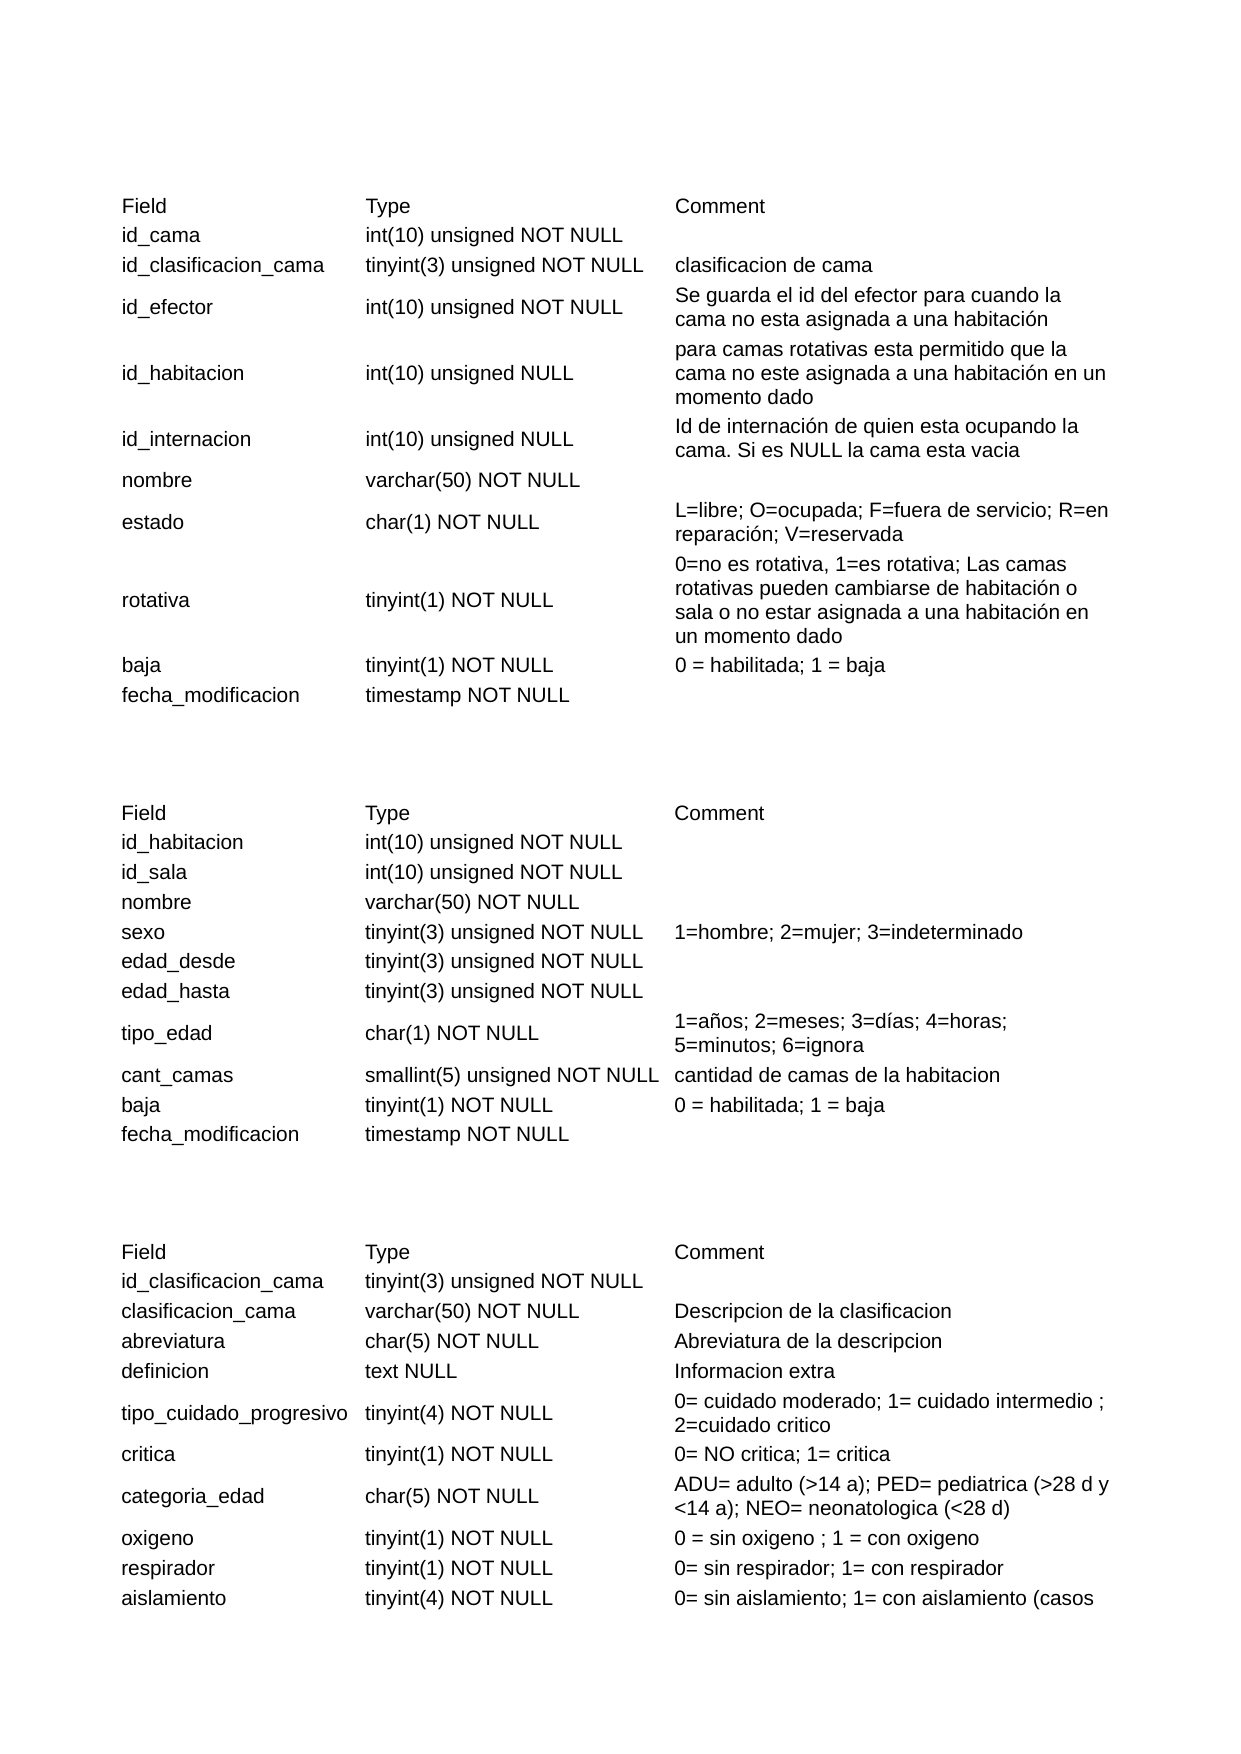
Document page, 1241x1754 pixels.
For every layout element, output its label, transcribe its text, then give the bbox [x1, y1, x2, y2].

table_cell respirador [118, 1553, 362, 1582]
table_cell char(1) NOT NULL [362, 1006, 671, 1060]
table_cell Se guarda el id del efector para cuando la cama no esta asignada a una habitación [672, 280, 1112, 334]
table_header Type [363, 191, 672, 220]
table_cell id_clasificacion_cama [118, 1266, 362, 1296]
table_cell [671, 887, 1112, 917]
table_cell text NULL [362, 1356, 671, 1386]
table_cell tinyint(1) NOT NULL [362, 1553, 671, 1582]
table_cell int(10) unsigned NOT NULL [363, 220, 672, 250]
table_cell [671, 857, 1112, 887]
table_cell tipo_edad [118, 1006, 362, 1060]
table_cell tinyint(1) NOT NULL [362, 1439, 671, 1469]
table_cell smallint(5) unsigned NOT NULL [362, 1060, 671, 1089]
table_cell 1=hombre; 2=mujer; 3=indeterminado [671, 917, 1112, 946]
table_cell tinyint(3) unsigned NOT NULL [362, 917, 671, 946]
table_cell int(10) unsigned NOT NULL [362, 857, 671, 887]
table_cell [671, 976, 1112, 1006]
table_header Comment [671, 798, 1112, 827]
table_cell tinyint(3) unsigned NOT NULL [362, 976, 671, 1006]
table_cell baja [118, 1090, 362, 1119]
table_cell char(5) NOT NULL [362, 1326, 671, 1356]
table_cell char(5) NOT NULL [362, 1469, 671, 1523]
table_cell 0= NO critica; 1= critica [671, 1439, 1121, 1469]
table_cell ADU= adulto (>14 a); PED= pediatrica (>28 d y <14 a); NEO= neonatologica (<28 d) [671, 1469, 1121, 1523]
table_cell id_sala [118, 857, 362, 887]
table_cell int(10) unsigned NOT NULL [363, 280, 672, 334]
table_cell fecha_modificacion [118, 1119, 362, 1149]
table_cell Id de internación de quien esta ocupando la cama. Si es NULL la cama esta vacia [672, 411, 1112, 465]
table_cell cantidad de camas de la habitacion [671, 1060, 1112, 1089]
table_cell edad_desde [118, 946, 362, 976]
table_cell cant_camas [118, 1060, 362, 1089]
table_cell id_clasificacion_cama [119, 250, 362, 280]
table_cell Abreviatura de la descripcion [671, 1326, 1121, 1356]
table_cell abreviatura [118, 1326, 362, 1356]
table_cell timestamp NOT NULL [362, 1119, 671, 1149]
table_cell id_habitacion [119, 334, 362, 411]
table_cell [671, 1266, 1121, 1296]
table_cell nombre [118, 887, 362, 917]
table_cell int(10) unsigned NOT NULL [362, 827, 671, 857]
table_cell tinyint(1) NOT NULL [362, 1090, 671, 1119]
table_cell aislamiento [118, 1583, 362, 1612]
table_cell L=libre; O=ocupada; F=fuera de servicio; R=en reparación; V=reservada [672, 495, 1112, 549]
table_cell Descripcion de la clasificacion [671, 1296, 1121, 1326]
table_cell tinyint(3) unsigned NOT NULL [362, 1266, 671, 1296]
table_cell id_efector [119, 280, 362, 334]
table_cell [671, 946, 1112, 976]
table_cell varchar(50) NOT NULL [362, 1296, 671, 1326]
table_header Field [118, 1237, 362, 1266]
table_cell edad_hasta [118, 976, 362, 1006]
table_cell 1=años; 2=meses; 3=días; 4=horas; 5=minutos; 6=ignora [671, 1006, 1112, 1060]
table_cell baja [119, 650, 362, 680]
table_cell tinyint(1) NOT NULL [363, 549, 672, 650]
table_cell 0= sin aislamiento; 1= con aislamiento (casos [671, 1583, 1121, 1612]
table_header Comment [672, 191, 1112, 220]
table_cell id_internacion [119, 411, 362, 465]
table_cell nombre [119, 465, 362, 495]
table_header Type [362, 1237, 671, 1266]
table_cell para camas rotativas esta permitido que la cama no este asignada a una habitación en un momento dado [672, 334, 1112, 411]
table_cell [672, 465, 1112, 495]
table_cell varchar(50) NOT NULL [363, 465, 672, 495]
table_cell 0 = habilitada; 1 = baja [672, 650, 1112, 680]
table_cell tipo_cuidado_progresivo [118, 1386, 362, 1439]
table_cell [671, 1119, 1112, 1149]
table_cell 0 = sin oxigeno ; 1 = con oxigeno [671, 1523, 1121, 1553]
table_cell Informacion extra [671, 1356, 1121, 1386]
table_cell id_cama [119, 220, 362, 250]
table_cell oxigeno [118, 1523, 362, 1553]
table_cell 0= cuidado moderado; 1= cuidado intermedio ; 2=cuidado critico [671, 1386, 1121, 1439]
table_cell timestamp NOT NULL [363, 680, 672, 710]
table_cell rotativa [119, 549, 362, 650]
table_cell tinyint(1) NOT NULL [363, 650, 672, 680]
table_cell sexo [118, 917, 362, 946]
table_cell critica [118, 1439, 362, 1469]
table_cell 0 = habilitada; 1 = baja [671, 1090, 1112, 1119]
table_cell char(1) NOT NULL [363, 495, 672, 549]
table_cell definicion [118, 1356, 362, 1386]
table_cell tinyint(4) NOT NULL [362, 1386, 671, 1439]
table_cell int(10) unsigned NULL [363, 334, 672, 411]
table_cell tinyint(3) unsigned NOT NULL [362, 946, 671, 976]
table_cell 0= sin respirador; 1= con respirador [671, 1553, 1121, 1582]
table_cell varchar(50) NOT NULL [362, 887, 671, 917]
table_cell [671, 827, 1112, 857]
table_cell clasificacion_cama [118, 1296, 362, 1326]
table_cell categoria_edad [118, 1469, 362, 1523]
table_cell [672, 680, 1112, 710]
table_header Field [118, 798, 362, 827]
table_cell tinyint(3) unsigned NOT NULL [363, 250, 672, 280]
table_cell clasificacion de cama [672, 250, 1112, 280]
table_header Comment [671, 1237, 1121, 1266]
table_header Type [362, 798, 671, 827]
table_cell id_habitacion [118, 827, 362, 857]
table_cell tinyint(1) NOT NULL [362, 1523, 671, 1553]
table_cell tinyint(4) NOT NULL [362, 1583, 671, 1612]
table_cell fecha_modificacion [119, 680, 362, 710]
table_cell estado [119, 495, 362, 549]
table_header Field [119, 191, 362, 220]
table_cell [672, 220, 1112, 250]
table_cell 0=no es rotativa, 1=es rotativa; Las camas rotativas pueden cambiarse de habitación o sala o no estar asignada a una habitación en un momento dado [672, 549, 1112, 650]
table_cell int(10) unsigned NULL [363, 411, 672, 465]
